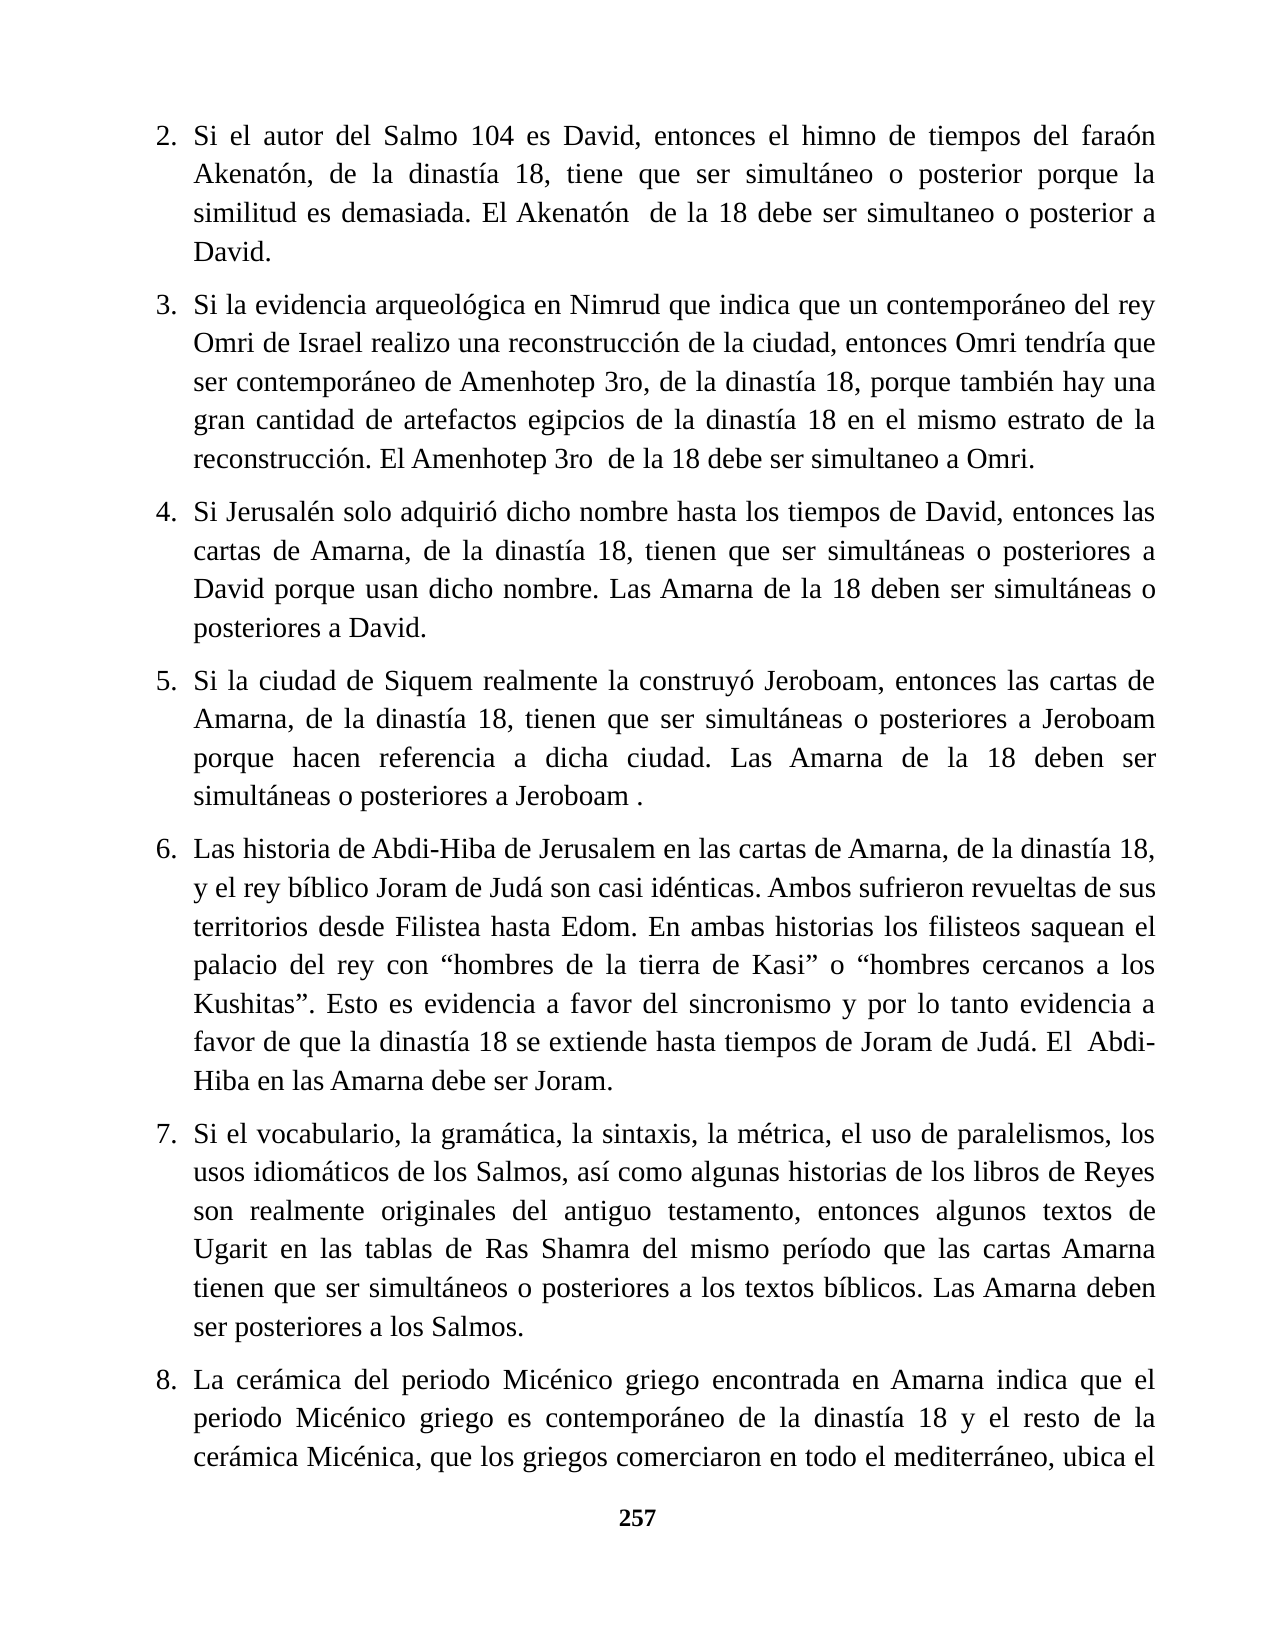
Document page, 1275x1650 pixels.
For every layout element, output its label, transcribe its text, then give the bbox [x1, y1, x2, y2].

list Las historia de Abdi-Hiba de Jerusalem en las cartas de Amarna, de la dinastía 18, y el rey bíblico Joram de Judá son casi idénticas. Ambos sufrieron revueltas de sus territorios desde Filistea hasta Edom. En ambas historias los filisteos saquean el palacio del rey con “hombres de la tierra de Kasi” o “hombres cercanos a los Kushitas”. Esto es evidencia a favor del sincronismo y por lo tanto evidencia a favor de que la dinastía 18 se extiende hasta tiempos de Joram de Judá. El Abdi-Hiba en las Amarna debe ser Joram. [156, 832, 1157, 1096]
list La cerámica del periodo Micénico griego encontrada en Amarna indica que el periodo Micénico griego es contemporáneo de la dinastía 18 y el resto de la cerámica Micénica, que los griegos comerciaron en todo el mediterráneo, ubica el [156, 1362, 1157, 1472]
list Si el autor del Salmo 104 es David, entonces el himno de tiempos del faraón Akenatón, de la dinastía 18, tiene que ser simultáneo o posterior porque la similitud es demasiada. El Akenatón de la 18 debe ser simultaneo o posterior a David. [156, 118, 1157, 267]
list Si la ciudad de Siquem realmente la construyó Jeroboam, entonces las cartas de Amarna, de la dinastía 18, tienen que ser simultáneas o posteriores a Jeroboam porque hacen referencia a dicha ciudad. Las Amarna de la 18 deben ser simultáneas o posteriores a Jeroboam . [156, 663, 1157, 812]
list Si la evidencia arqueológica en Nimrud que indica que un contemporáneo del rey Omri de Israel realizo una reconstrucción de la ciudad, entonces Omri tendría que ser contemporáneo de Amenhotep 3ro, de la dinastía 18, porque también hay una gran cantidad de artefactos egipcios de la dinastía 18 en el mismo estrato de la reconstrucción. El Amenhotep 3ro de la 18 debe ser simultaneo a Omri. [156, 287, 1157, 474]
list Si el vocabulario, la gramática, la sintaxis, la métrica, el uso de paralelismos, los usos idiomáticos de los Salmos, así como algunas historias de los libros de Reyes son realmente originales del antiguo testamento, entonces algunos textos de Ugarit en las tablas de Ras Shamra del mismo período que las cartas Amarna tienen que ser simultáneos o posteriores a los textos bíblicos. Las Amarna deben ser posteriores a los Salmos. [156, 1116, 1157, 1342]
list Si Jerusalén solo adquirió dicho nombre hasta los tiempos de David, entonces las cartas de Amarna, de la dinastía 18, tienen que ser simultáneas o posteriores a David porque usan dicho nombre. Las Amarna de la 18 deben ser simultáneas o posteriores a David. [156, 494, 1157, 643]
